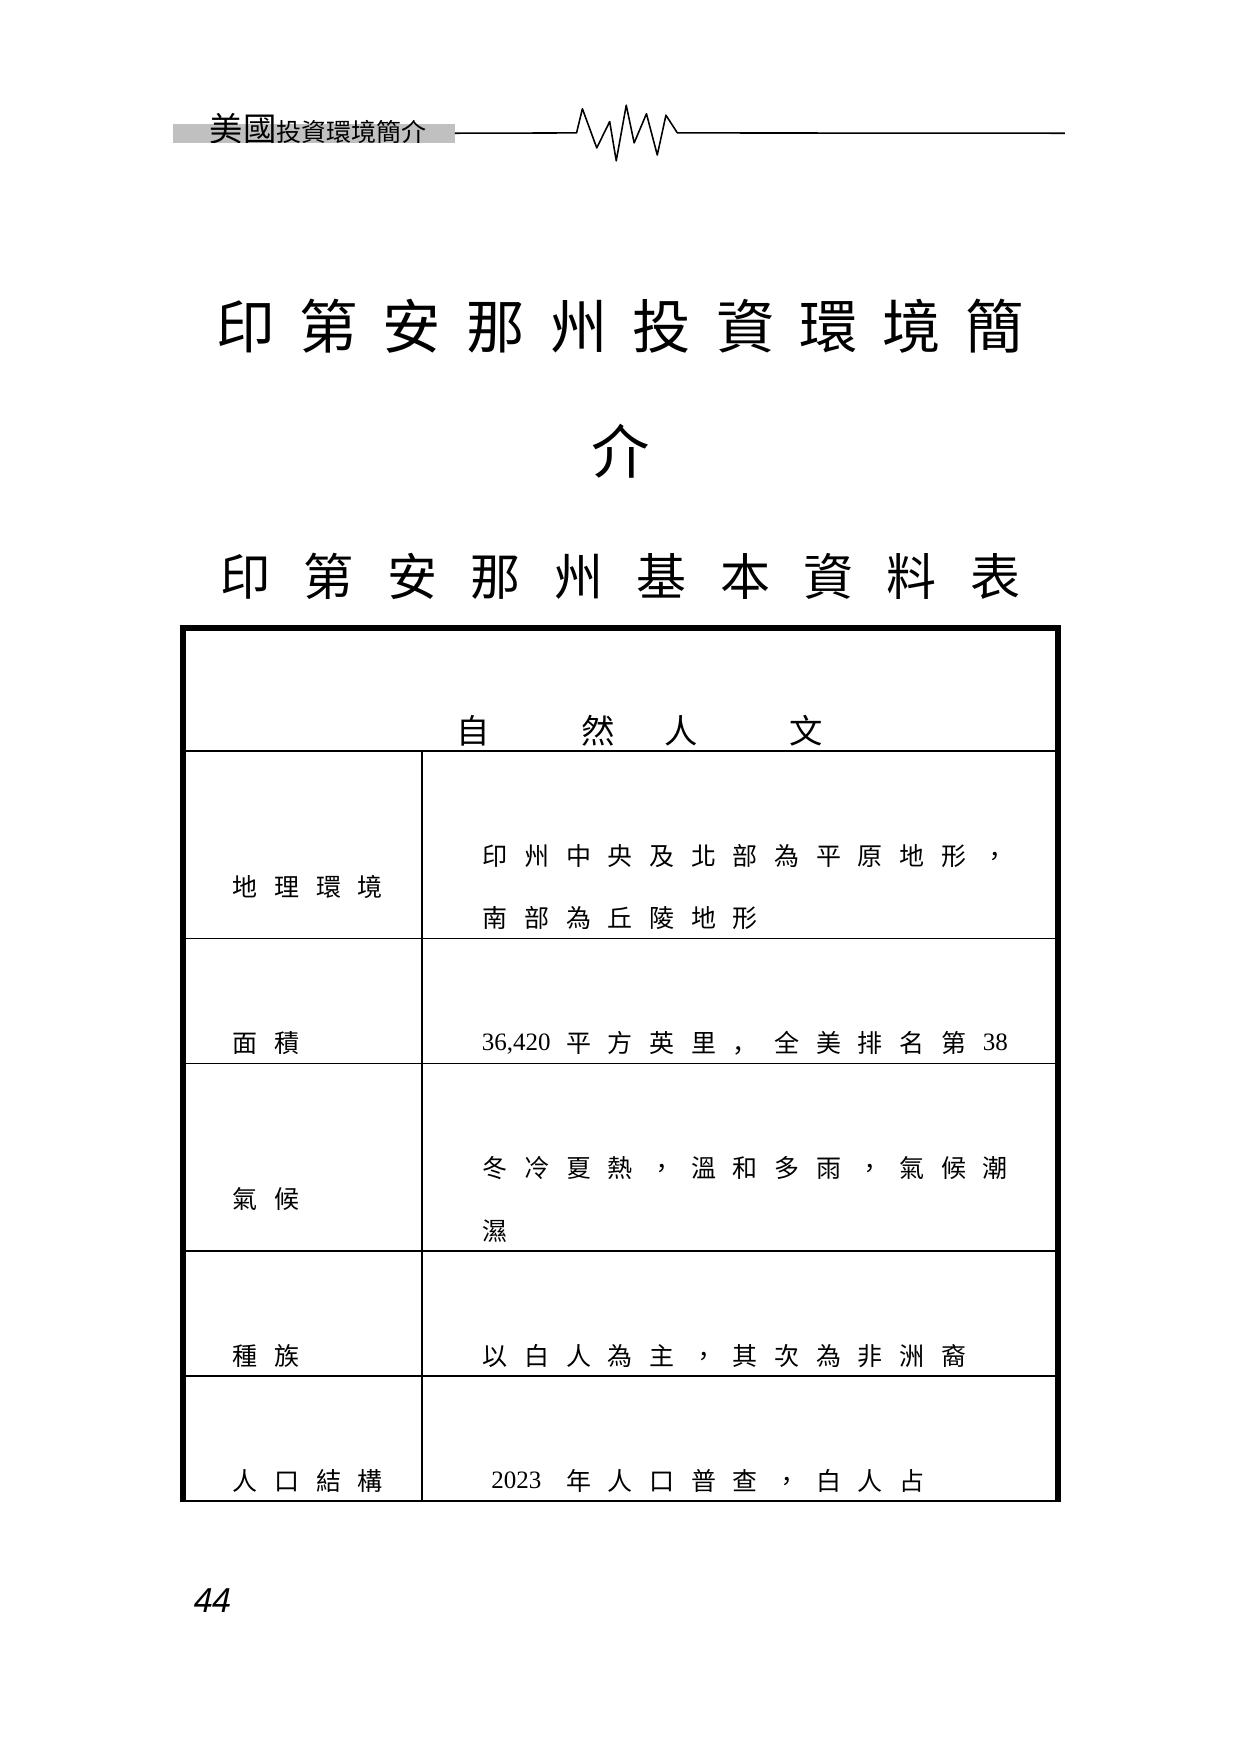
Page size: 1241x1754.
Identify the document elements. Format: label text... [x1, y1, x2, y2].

table_cell 36,420平方英里，全美排名第38 [423, 939, 1055, 1063]
table_cell 面積 [186, 939, 421, 1063]
text 印第安那州基本資料表 [183, 500, 1058, 625]
table_cell 氣候 [186, 1064, 421, 1250]
table_cell 地理環境 [186, 752, 421, 938]
table_cell 2023年人口普查，白人占 [423, 1377, 1055, 1500]
table_cell 冬冷夏熱，溫和多雨，氣候潮濕 [423, 1064, 1055, 1250]
table_cell 以白人為主，其次為非洲裔 [423, 1252, 1055, 1375]
table_cell 印州中央及北部為平原地形，南部為丘陵地形 [423, 752, 1055, 938]
table_cell 種族 [186, 1252, 421, 1375]
table_header 自 然 人 文 [186, 631, 1055, 750]
text 印第安那州投資環境簡介 [183, 250, 1058, 500]
table_cell 人口結構 [186, 1377, 421, 1500]
